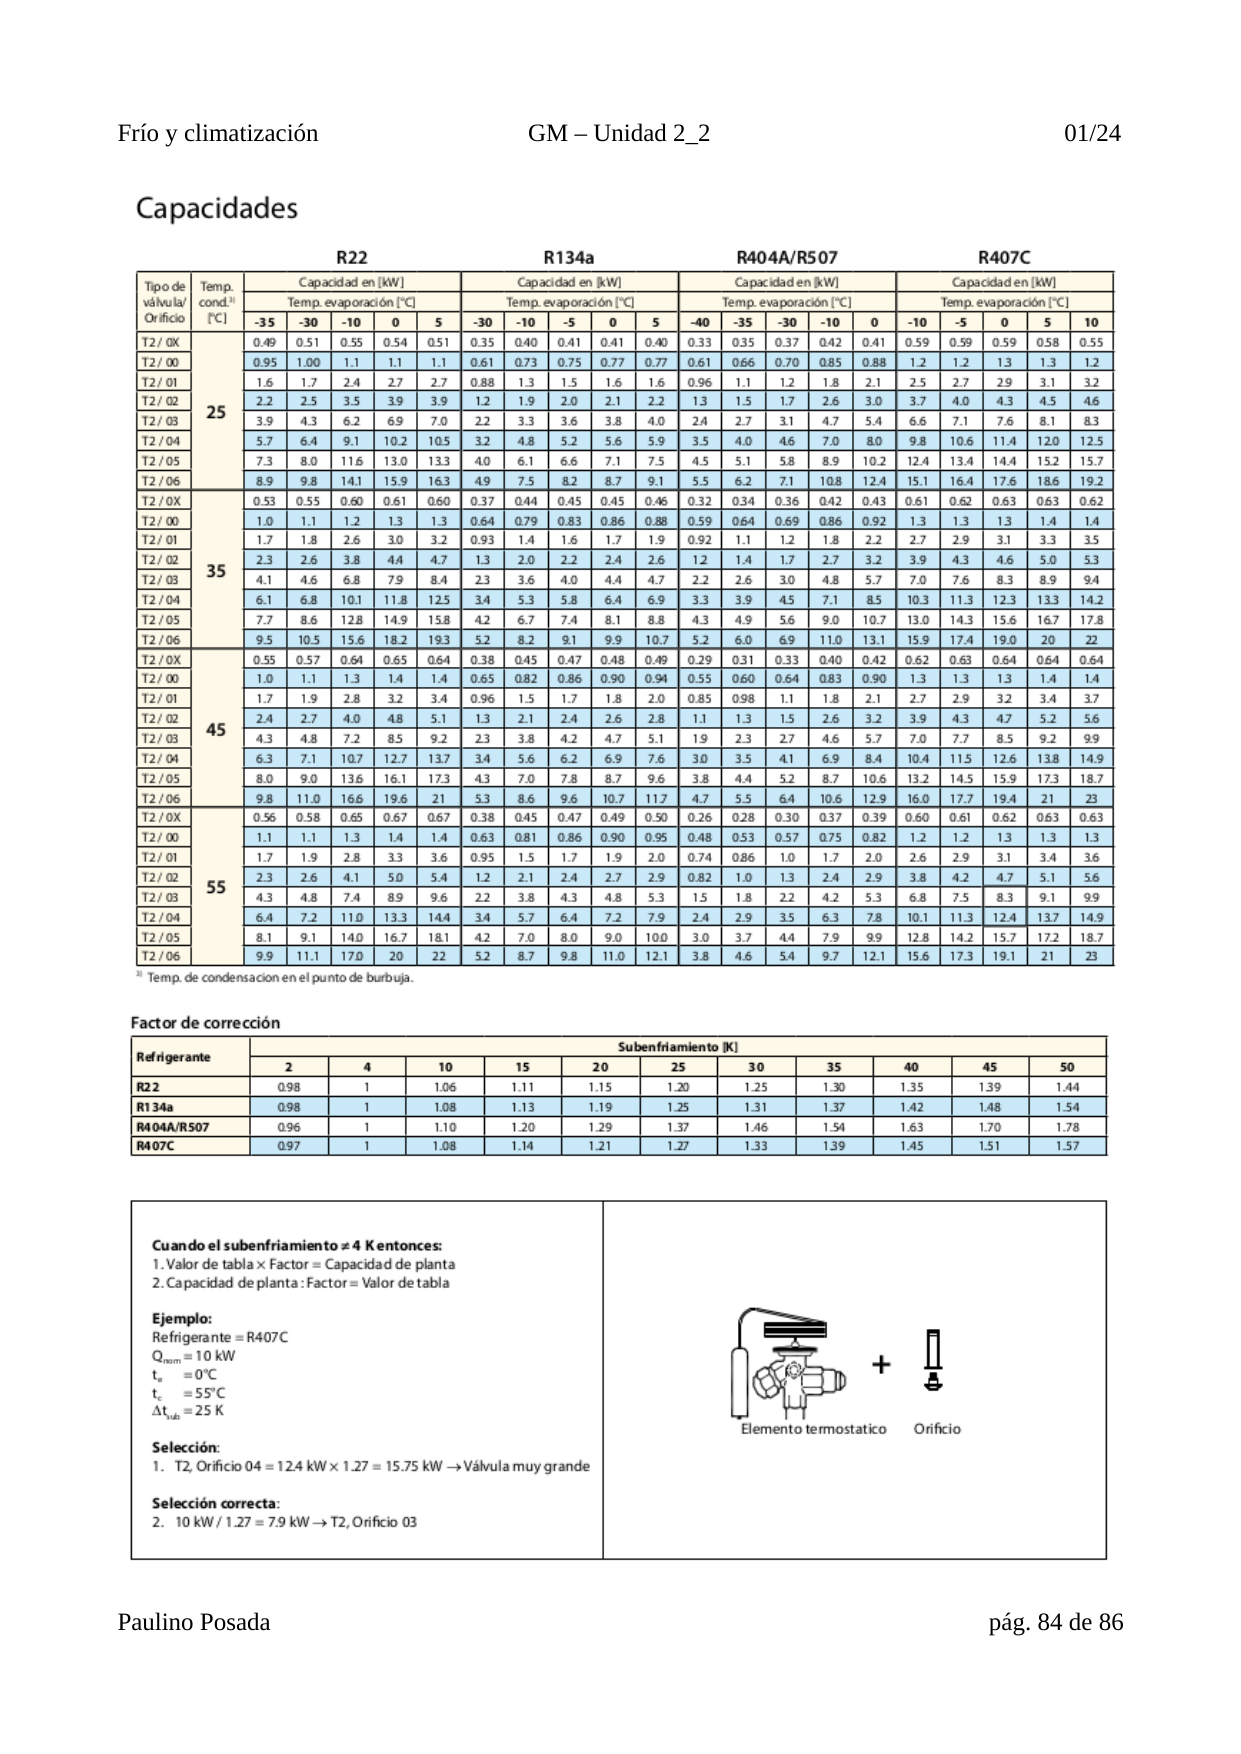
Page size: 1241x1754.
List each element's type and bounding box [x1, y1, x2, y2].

picture [122, 191, 1127, 995]
picture [118, 1010, 1123, 1573]
